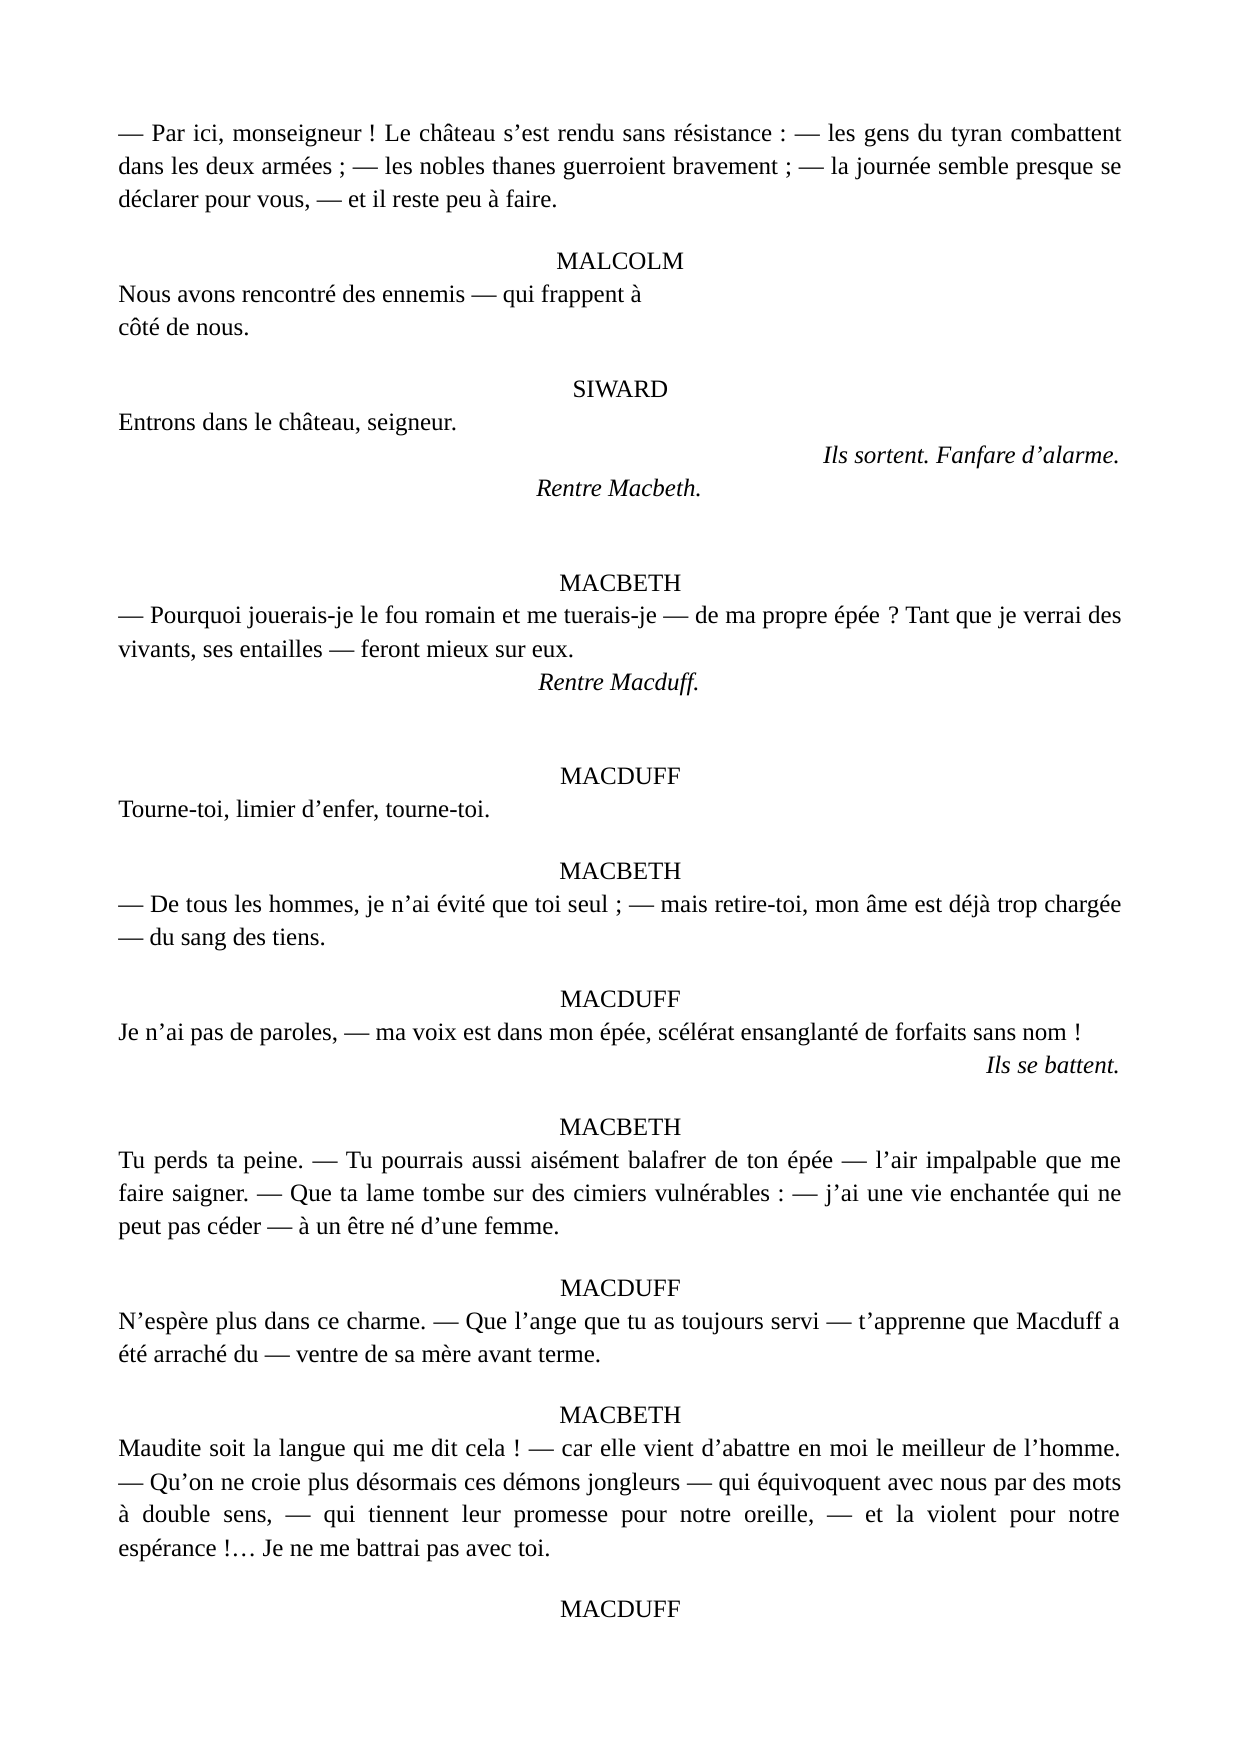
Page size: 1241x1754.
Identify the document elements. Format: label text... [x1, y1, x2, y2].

text Maudite soit la langue qui me dit cela ! — car elle vient d’abattre en moi le meilleur de l’homme. — Qu’on ne croie plus désormais ces démons jongleurs — qui équivoquent avec nous par des mots à double sens, — qui tiennent leur promesse pour notre oreille, — et la violent pour notre espérance !… Je ne me battrai pas avec toi. [118, 1433, 1122, 1561]
text Rentre Macduff. [118, 667, 1122, 695]
text Rentre Macbeth. [118, 473, 1122, 502]
text Ils se battent. [118, 1050, 1122, 1079]
text MACDUFF [118, 761, 1122, 790]
text Nous avons rencontré des ennemis — qui frappent à [118, 279, 1122, 308]
text MACDUFF [118, 1594, 1122, 1623]
text Je n’ai pas de paroles, — ma voix est dans mon épée, scélérat ensanglanté de forfaits sans nom ! [118, 1017, 1122, 1046]
text Ils sortent. Fanfare d’alarme. [118, 440, 1122, 468]
text — De tous les hommes, je n’ai évité que toi seul ; — mais retire-toi, mon âme est déjà trop chargée — du sang des tiens. [118, 889, 1122, 951]
text Entrons dans le château, seigneur. [118, 407, 1122, 436]
text MACDUFF [118, 984, 1122, 1013]
text — Par ici, monseigneur ! Le château s’est rendu sans résistance : — les gens du tyran combattent dans les deux armées ; — les nobles thanes guerroient bravement ; — la journée semble presque se déclarer pour vous, — et il reste peu à faire. [118, 118, 1122, 213]
text MACDUFF [118, 1273, 1122, 1301]
text côté de nous. [118, 312, 1122, 341]
text MACBETH [118, 568, 1122, 596]
text MALCOLM [118, 246, 1122, 275]
text MACBETH [118, 856, 1122, 885]
text MACBETH [118, 1112, 1122, 1141]
text Tu perds ta peine. — Tu pourrais aussi aisément balafrer de ton épée — l’air impalpable que me faire saigner. — Que ta lame tombe sur des cimiers vulnérables : — j’ai une vie enchantée qui ne peut pas céder — à un être né d’une femme. [118, 1145, 1122, 1240]
text — Pourquoi jouerais-je le fou romain et me tuerais-je — de ma propre épée ? Tant que je verrai des vivants, ses entailles — feront mieux sur eux. [118, 601, 1122, 662]
text Tourne-toi, limier d’enfer, tourne-toi. [118, 794, 1122, 823]
text N’espère plus dans ce charme. — Que l’ange que tu as toujours servi — t’apprenne que Macduff a été arraché du — ventre de sa mère avant terme. [118, 1306, 1122, 1367]
text MACBETH [118, 1401, 1122, 1429]
text SIWARD [118, 374, 1122, 402]
